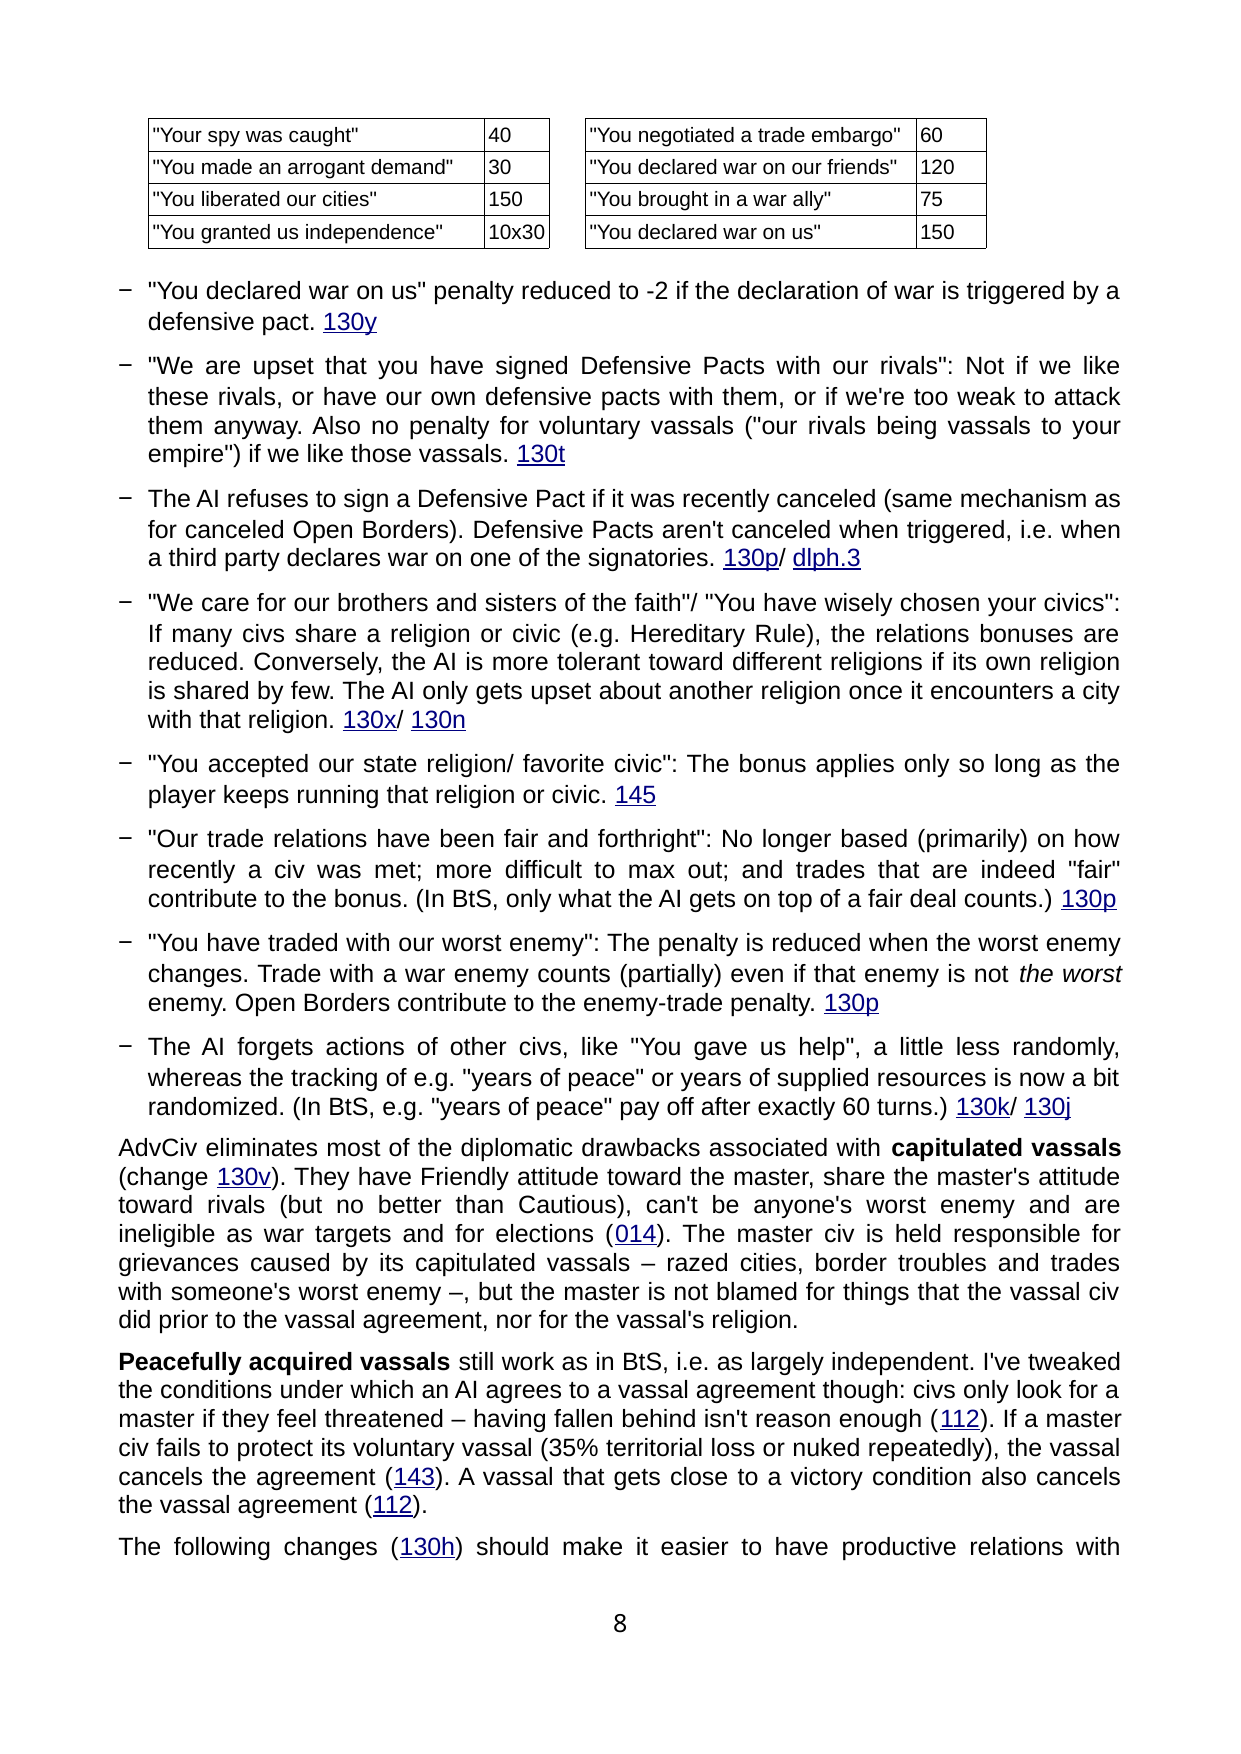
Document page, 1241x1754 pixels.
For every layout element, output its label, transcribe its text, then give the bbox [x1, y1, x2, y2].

text The following changes (130h) should make it easier to have productive relations with [118, 1532, 1122, 1561]
list "We care for our brothers and sisters of the faith"/ "You have wisely chosen your civics": If many civs share a religion or civic (e.g. Hereditary Rule), the relations bonuses are reduced. Conversely, the AI is more tolerant toward different religions if its own religion is shared by few. The AI only gets upset about another religion once it encounters a city with that religion. 130x/ 130n [118, 584, 1122, 733]
table_cell [550, 151, 585, 183]
table_cell [118, 183, 148, 215]
list "We are upset that you have signed Defensive Pacts with our rivals": Not if we like these rivals, or have our own defensive pacts with them, or if we're too weak to attack them anyway. Also no penalty for voluntary vassals ("our rivals being vassals to your empire") if we like those vassals. 130t [118, 348, 1122, 468]
table_cell 120 [917, 152, 986, 183]
text Peacefully acquired vassals still work as in BtS, i.e. as largely independent. I've tweaked the conditions under which an AI agrees to a vassal agreement though: civs only look for a master if they feel threatened – having fallen behind isn't reason enough (112). If a master civ fails to protect its voluntary vassal (35% territorial loss or nuked repeatedly), the vassal cancels the agreement (143). A vassal that gets close to a victory condition also cancels the vassal agreement (112). [118, 1347, 1122, 1519]
list "You accepted our state religion/ favorite civic": The bonus applies only so long as the player keeps running that religion or civic. 145 [118, 746, 1122, 809]
table_cell "You brought in a war ally" [586, 184, 916, 215]
list "You have traded with our worst enemy": The penalty is reduced when the worst enemy changes. Trade with a war enemy counts (partially) even if that enemy is not the worst enemy. Open Borders contribute to the enemy-trade penalty. 130p [118, 925, 1122, 1017]
table_cell 150 [917, 216, 986, 248]
table_cell [118, 215, 148, 248]
table_cell "Your spy was caught" [149, 119, 484, 151]
table_cell 30 [485, 152, 549, 183]
table_cell [550, 118, 585, 151]
table_cell "You granted us independence" [149, 216, 484, 248]
table_cell "You made an arrogant demand" [149, 152, 484, 183]
table_cell [550, 183, 585, 215]
table_cell 60 [917, 119, 986, 151]
table_cell [118, 118, 148, 151]
table_cell 10x30 [485, 216, 549, 248]
table_cell "You liberated our cities" [149, 184, 484, 215]
list The AI forgets actions of other civs, like "You gave us help", a little less randomly, whereas the tracking of e.g. "years of peace" or years of supplied resources is now a bit randomized. (In BtS, e.g. "years of peace" pay off after exactly 60 turns.) 130k/ 130j [118, 1029, 1122, 1121]
list "Our trade relations have been fair and forthright": No longer based (primarily) on how recently a civ was met; more difficult to max out; and trades that are indeed "fair" contribute to the bonus. (In BtS, only what the AI gets on top of a fair deal counts.) 130p [118, 821, 1122, 913]
text AdvCiv eliminates most of the diplomatic drawbacks associated with capitulated vassals (change 130v). They have Friendly attitude toward the master, share the master's attitude toward rivals (but no better than Cautious), can't be anyone's worst enemy and are ineligible as war targets and for elections (014). The master civ is held responsible for grievances caused by its capitulated vassals – razed cities, border troubles and trades with someone's worst enemy –, but the master is not blamed for things that the vassal civ did prior to the vassal agreement, nor for the vassal's religion. [118, 1133, 1122, 1334]
table_cell [118, 151, 148, 183]
table_cell 75 [917, 184, 986, 215]
table_cell "You declared war on our friends" [586, 152, 916, 183]
list "You declared war on us" penalty reduced to -2 if the declaration of war is triggered by a defensive pact. 130y [118, 273, 1122, 335]
table_cell 40 [485, 119, 549, 151]
table_cell "You declared war on us" [586, 216, 916, 248]
table_cell "You negotiated a trade embargo" [586, 119, 916, 151]
table_cell 150 [485, 184, 549, 215]
list The AI refuses to sign a Defensive Pact if it was recently canceled (same mechanism as for canceled Open Borders). Defensive Pacts aren't canceled when triggered, i.e. when a third party declares war on one of the signatories. 130p/ dlph.3 [118, 481, 1122, 572]
table_cell [550, 215, 585, 248]
